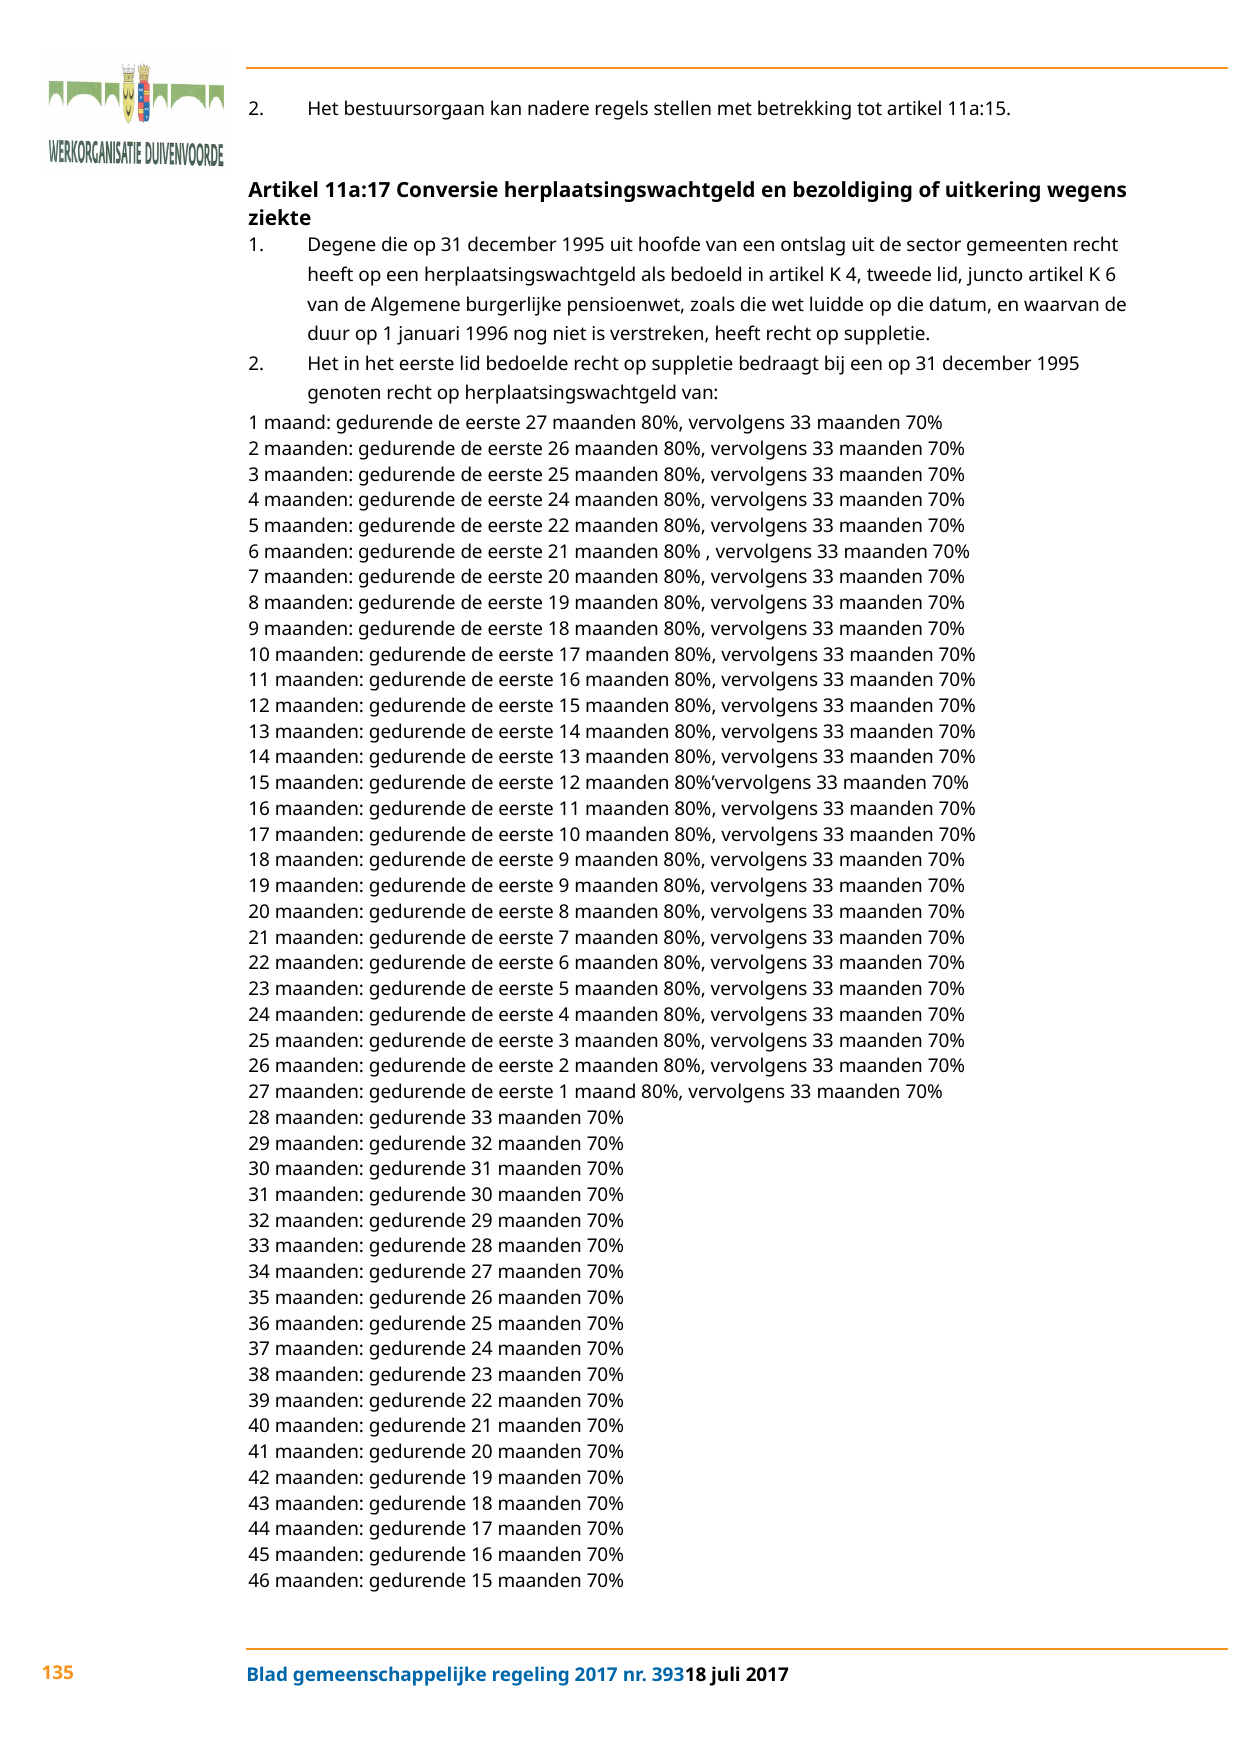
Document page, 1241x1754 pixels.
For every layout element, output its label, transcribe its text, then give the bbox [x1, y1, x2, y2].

table_cell 17 maanden: gedurende de eerste 10 maanden 80%, vervolgens 33 maanden 70% [248, 821, 1152, 847]
table_cell 7 maanden: gedurende de eerste 20 maanden 80%, vervolgens 33 maanden 70% [248, 564, 1152, 589]
table_cell 44 maanden: gedurende 17 maanden 70% [248, 1516, 1152, 1541]
table_cell 21 maanden: gedurende de eerste 7 maanden 80%, vervolgens 33 maanden 70% [248, 924, 1152, 949]
table_cell 10 maanden: gedurende de eerste 17 maanden 80%, vervolgens 33 maanden 70% [248, 641, 1152, 667]
table_cell 15 maanden: gedurende de eerste 12 maanden 80%’vervolgens 33 maanden 70% [248, 770, 1152, 795]
table_cell 20 maanden: gedurende de eerste 8 maanden 80%, vervolgens 33 maanden 70% [248, 898, 1152, 924]
table_cell 23 maanden: gedurende de eerste 5 maanden 80%, vervolgens 33 maanden 70% [248, 975, 1152, 1001]
table_cell 28 maanden: gedurende 33 maanden 70% [248, 1104, 1152, 1130]
list Het bestuursorgaan kan nadere regels stellen met betrekking tot artikel 11a:15. [248, 95, 1152, 121]
list Degene die op 31 december 1995 uit hoofde van een ontslag uit de sector gemeenten recht heeft op een herplaatsingswachtgeld als bedoeld in artikel K 4, tweede lid, juncto artikel K 6 van de Algemene burgerlijke pensioenwet, zoals die wet luidde op die datum, en waarvan de duur op 1 januari 1996 nog niet is verstreken, heeft recht op suppletie. [248, 232, 1152, 346]
table_cell 39 maanden: gedurende 22 maanden 70% [248, 1387, 1152, 1413]
table_cell 26 maanden: gedurende de eerste 2 maanden 80%, vervolgens 33 maanden 70% [248, 1053, 1152, 1078]
table_cell 25 maanden: gedurende de eerste 3 maanden 80%, vervolgens 33 maanden 70% [248, 1027, 1152, 1052]
table_cell 29 maanden: gedurende 32 maanden 70% [248, 1130, 1152, 1155]
table_cell 36 maanden: gedurende 25 maanden 70% [248, 1310, 1152, 1336]
table_cell 40 maanden: gedurende 21 maanden 70% [248, 1413, 1152, 1438]
table_cell 18 maanden: gedurende de eerste 9 maanden 80%, vervolgens 33 maanden 70% [248, 847, 1152, 872]
table_cell 5 maanden: gedurende de eerste 22 maanden 80%, vervolgens 33 maanden 70% [248, 512, 1152, 538]
table_cell 46 maanden: gedurende 15 maanden 70% [248, 1567, 1152, 1593]
table_cell 41 maanden: gedurende 20 maanden 70% [248, 1439, 1152, 1464]
table_cell 9 maanden: gedurende de eerste 18 maanden 80%, vervolgens 33 maanden 70% [248, 615, 1152, 641]
table_cell 22 maanden: gedurende de eerste 6 maanden 80%, vervolgens 33 maanden 70% [248, 950, 1152, 975]
table_header 1 maand: gedurende de eerste 27 maanden 80%, vervolgens 33 maanden 70% [248, 409, 1152, 435]
table_cell 13 maanden: gedurende de eerste 14 maanden 80%, vervolgens 33 maanden 70% [248, 718, 1152, 744]
table_cell 42 maanden: gedurende 19 maanden 70% [248, 1464, 1152, 1490]
table_cell 24 maanden: gedurende de eerste 4 maanden 80%, vervolgens 33 maanden 70% [248, 1001, 1152, 1027]
text Artikel 11a:17 Conversie herplaatsingswachtgeld en bezoldiging of uitkering wegens ziekte [248, 175, 1152, 232]
table_cell 11 maanden: gedurende de eerste 16 maanden 80%, vervolgens 33 maanden 70% [248, 667, 1152, 692]
table_cell 12 maanden: gedurende de eerste 15 maanden 80%, vervolgens 33 maanden 70% [248, 692, 1152, 718]
table_cell 6 maanden: gedurende de eerste 21 maanden 80% , vervolgens 33 maanden 70% [248, 538, 1152, 564]
table_cell 33 maanden: gedurende 28 maanden 70% [248, 1233, 1152, 1258]
table_cell 34 maanden: gedurende 27 maanden 70% [248, 1258, 1152, 1284]
picture [41, 47, 231, 172]
table_cell 3 maanden: gedurende de eerste 25 maanden 80%, vervolgens 33 maanden 70% [248, 461, 1152, 486]
table_cell 31 maanden: gedurende 30 maanden 70% [248, 1181, 1152, 1207]
table_cell 45 maanden: gedurende 16 maanden 70% [248, 1541, 1152, 1567]
table_cell 43 maanden: gedurende 18 maanden 70% [248, 1490, 1152, 1516]
table_cell 4 maanden: gedurende de eerste 24 maanden 80%, vervolgens 33 maanden 70% [248, 486, 1152, 512]
table_cell 32 maanden: gedurende 29 maanden 70% [248, 1207, 1152, 1233]
table_cell 27 maanden: gedurende de eerste 1 maand 80%, vervolgens 33 maanden 70% [248, 1078, 1152, 1104]
table_cell 8 maanden: gedurende de eerste 19 maanden 80%, vervolgens 33 maanden 70% [248, 589, 1152, 615]
list Het in het eerste lid bedoelde recht op suppletie bedraagt bij een op 31 december 1995 genoten recht op herplaatsingswachtgeld van: [248, 350, 1152, 405]
table_cell 35 maanden: gedurende 26 maanden 70% [248, 1284, 1152, 1310]
table_cell 30 maanden: gedurende 31 maanden 70% [248, 1155, 1152, 1181]
table_cell 38 maanden: gedurende 23 maanden 70% [248, 1361, 1152, 1387]
table_cell 2 maanden: gedurende de eerste 26 maanden 80%, vervolgens 33 maanden 70% [248, 435, 1152, 461]
table_cell 14 maanden: gedurende de eerste 13 maanden 80%, vervolgens 33 maanden 70% [248, 744, 1152, 769]
table_cell 16 maanden: gedurende de eerste 11 maanden 80%, vervolgens 33 maanden 70% [248, 795, 1152, 821]
table_cell 37 maanden: gedurende 24 maanden 70% [248, 1336, 1152, 1361]
table_cell 19 maanden: gedurende de eerste 9 maanden 80%, vervolgens 33 maanden 70% [248, 873, 1152, 898]
